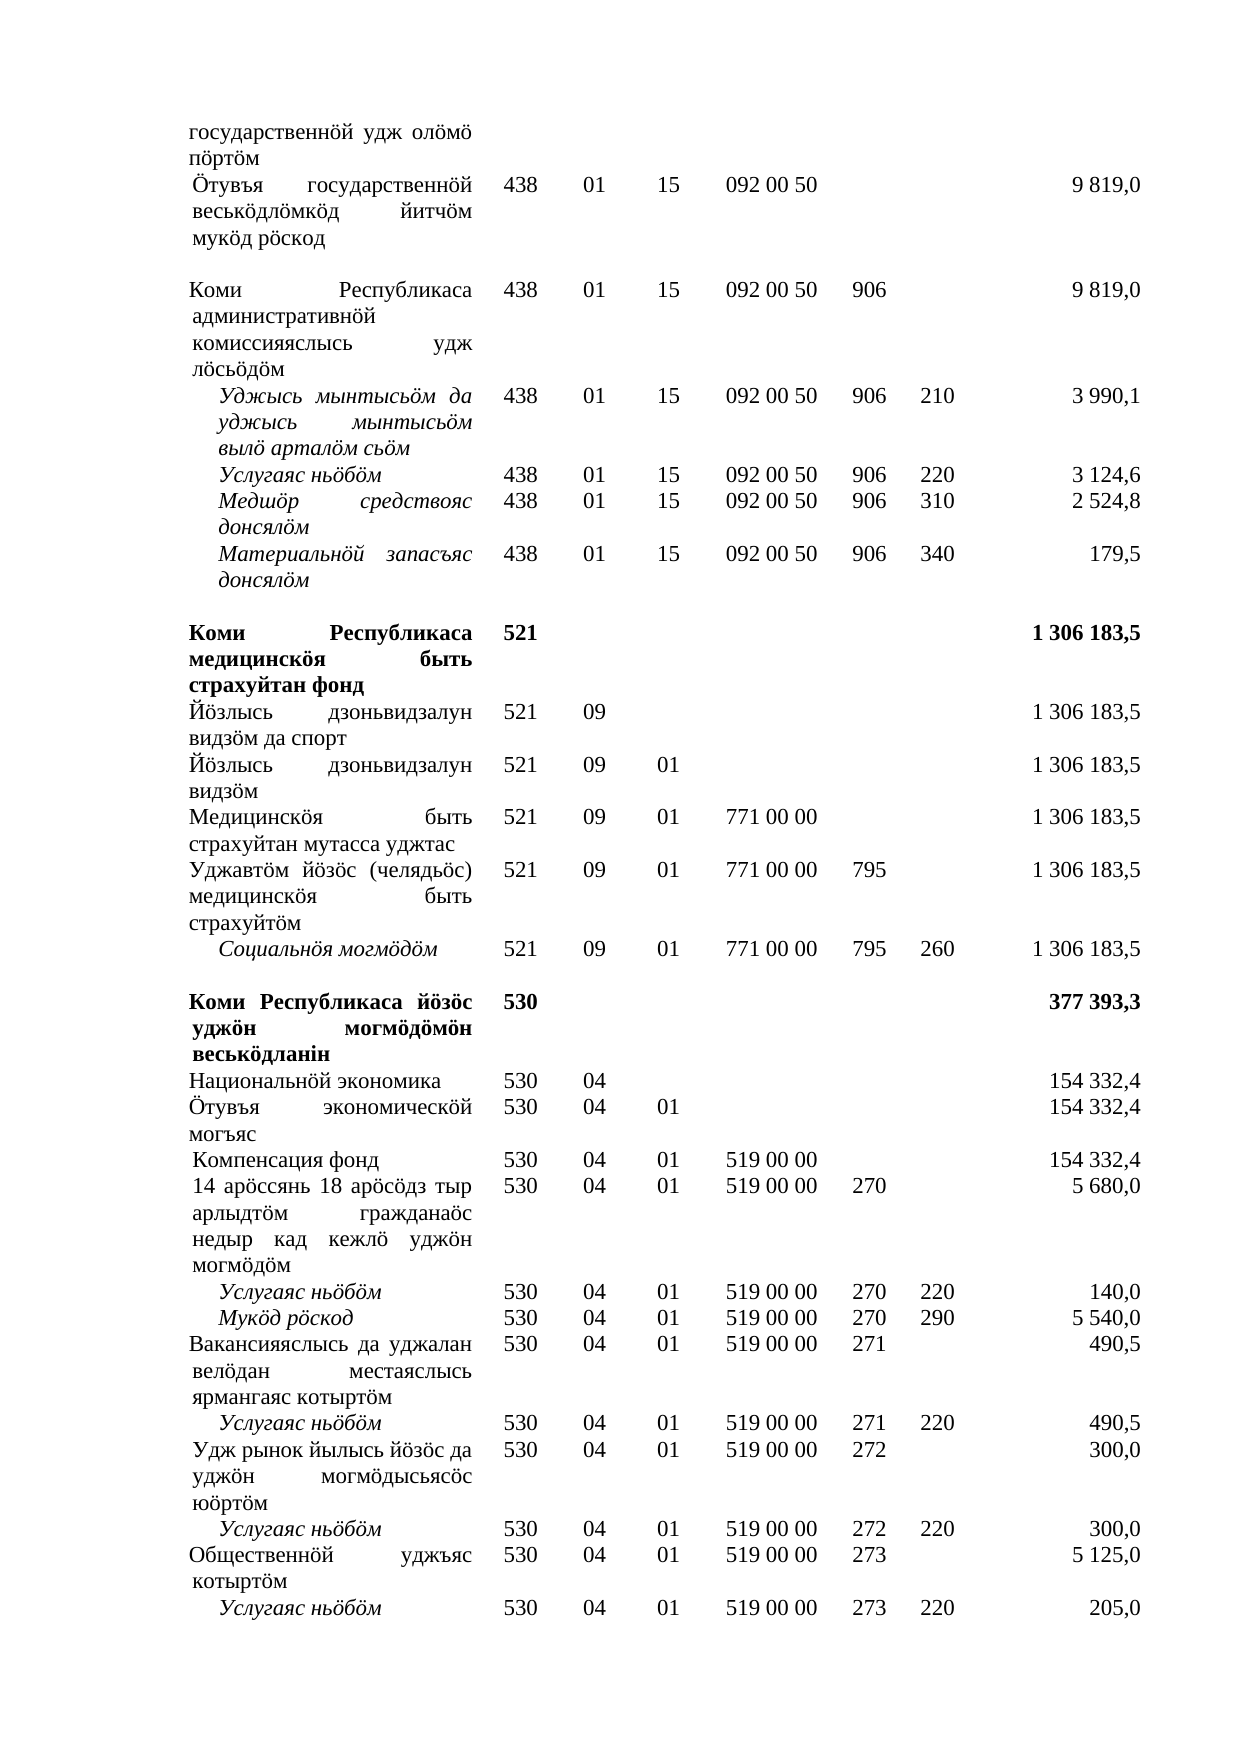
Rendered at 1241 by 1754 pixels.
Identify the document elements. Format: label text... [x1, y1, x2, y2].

table_cell 530 [484, 1172, 557, 1278]
table_cell 5 125,0 [974, 1541, 1152, 1594]
table_cell 04 [558, 1330, 631, 1409]
table_cell Öтувъя экономическöй могъяс [177, 1093, 483, 1146]
table_cell 438 [484, 487, 557, 540]
table_cell [900, 856, 974, 935]
table_cell 01 [631, 1146, 705, 1172]
table_cell 04 [558, 1515, 631, 1541]
table_cell [1152, 1093, 1208, 1146]
table_cell Йöзлысь дзоньвидзалун видзöм [177, 751, 483, 803]
table_cell 01 [631, 1541, 705, 1594]
table_cell Общественнöй уджъяс котыртöм [177, 1541, 483, 1594]
table_cell 530 [484, 1410, 557, 1436]
table_cell 490,5 [974, 1410, 1152, 1436]
table_cell 092 00 50 [705, 171, 838, 276]
table_cell 519 00 00 [705, 1172, 838, 1278]
table_cell 300,0 [974, 1436, 1152, 1515]
table_cell [974, 593, 1152, 619]
table_cell 771 00 00 [705, 935, 838, 961]
table_cell [631, 988, 705, 1067]
table_cell [1152, 1304, 1208, 1330]
table_cell Коми Республикаса административнöй комиссияяслысь удж лöсьöдöм [177, 276, 483, 382]
table_cell [705, 1067, 838, 1093]
table_cell [558, 593, 631, 619]
table_cell [705, 1093, 838, 1146]
table_cell [900, 171, 974, 276]
table_cell [1152, 540, 1208, 592]
table_cell 01 [631, 856, 705, 935]
table_cell 220 [900, 1410, 974, 1436]
table_cell 01 [631, 1410, 705, 1436]
table_cell 530 [484, 1515, 557, 1541]
table_cell 179,5 [974, 540, 1152, 592]
table_cell 519 00 00 [705, 1410, 838, 1436]
table_cell 438 [484, 382, 557, 461]
table_cell [558, 961, 631, 988]
table_cell 438 [484, 461, 557, 487]
table_cell 04 [558, 1436, 631, 1515]
table_cell [631, 961, 705, 988]
table_cell Йöзлысь дзоньвидзалун видзöм да спорт [177, 698, 483, 751]
table_cell 340 [900, 540, 974, 592]
table_cell Уджысь мынтысьöм да уджысь мынтысьöм вылö арталöм сьöм [177, 382, 483, 461]
table_cell 9 819,0 [974, 276, 1152, 382]
table_cell 519 00 00 [705, 1304, 838, 1330]
table_cell 01 [631, 1172, 705, 1278]
table_cell 092 00 50 [705, 461, 838, 487]
table_cell 5 680,0 [974, 1172, 1152, 1278]
table_cell [900, 1541, 974, 1594]
table_cell 04 [558, 1093, 631, 1146]
table_cell 154 332,4 [974, 1146, 1152, 1172]
table_cell [1152, 1067, 1208, 1093]
table_cell 519 00 00 [705, 1541, 838, 1594]
table_cell 15 [631, 461, 705, 487]
table_cell 530 [484, 988, 557, 1067]
table_cell 273 [838, 1594, 900, 1620]
table_cell [1152, 1278, 1208, 1304]
table_cell 154 332,4 [974, 1093, 1152, 1146]
table_cell 09 [558, 751, 631, 803]
table_cell [900, 593, 974, 619]
table_cell Материальнöй запасъяс донсялöм [177, 540, 483, 592]
table_cell 519 00 00 [705, 1278, 838, 1304]
table_cell 270 [838, 1304, 900, 1330]
table_cell 530 [484, 1541, 557, 1594]
table_cell [900, 1093, 974, 1146]
table_cell [1152, 118, 1208, 171]
table_cell [177, 593, 483, 619]
table_cell 140,0 [974, 1278, 1152, 1304]
table_cell Компенсация фонд [177, 1146, 483, 1172]
table_cell [558, 118, 631, 171]
table_cell 15 [631, 540, 705, 592]
table_cell 530 [484, 1330, 557, 1409]
table_cell 530 [484, 1594, 557, 1620]
table_cell [705, 619, 838, 698]
table_cell 530 [484, 1093, 557, 1146]
table_cell Öтувъя государственнöй веськöдлöмкöд йитчöм мукöд рöскод [177, 171, 483, 276]
table_cell 04 [558, 1172, 631, 1278]
table_cell [1152, 1172, 1208, 1278]
table_cell 220 [900, 1278, 974, 1304]
table_cell Услугаяс ньöбöм [177, 1278, 483, 1304]
table_cell [974, 961, 1152, 988]
table_cell [838, 1093, 900, 1146]
table_cell 15 [631, 382, 705, 461]
table_cell 210 [900, 382, 974, 461]
table_cell [900, 1146, 974, 1172]
table_cell 272 [838, 1436, 900, 1515]
table_cell 906 [838, 382, 900, 461]
table_cell 220 [900, 1515, 974, 1541]
table_cell 519 00 00 [705, 1146, 838, 1172]
table_cell 271 [838, 1330, 900, 1409]
table_cell 438 [484, 540, 557, 592]
table_cell 521 [484, 803, 557, 856]
table_cell 09 [558, 856, 631, 935]
table_cell [705, 118, 838, 171]
table_cell 272 [838, 1515, 900, 1541]
table_cell [1152, 1515, 1208, 1541]
table_cell 092 00 50 [705, 487, 838, 540]
table_cell 795 [838, 856, 900, 935]
table_cell [705, 593, 838, 619]
table_cell [838, 988, 900, 1067]
table_cell 1 306 183,5 [974, 619, 1152, 698]
table_cell [1152, 1594, 1208, 1620]
table_cell 771 00 00 [705, 803, 838, 856]
table_cell Коми Республикаса йöзöс уджöн могмöдöмöн веськöдланін [177, 988, 483, 1067]
table_cell 377 393,3 [974, 988, 1152, 1067]
table_cell [1152, 698, 1208, 751]
table_cell 205,0 [974, 1594, 1152, 1620]
table_cell [1152, 171, 1208, 276]
table_cell [1152, 856, 1208, 935]
table_cell 092 00 50 [705, 276, 838, 382]
table_cell 771 00 00 [705, 856, 838, 935]
table_cell 521 [484, 619, 557, 698]
table_cell Национальнöй экономика [177, 1067, 483, 1093]
table_cell [1152, 935, 1208, 961]
table_cell 04 [558, 1304, 631, 1330]
table_cell государственнöй удж олöмö пöртöм [177, 118, 483, 171]
table_cell 530 [484, 1278, 557, 1304]
table_cell [900, 1436, 974, 1515]
table_cell 490,5 [974, 1330, 1152, 1409]
table_cell [1152, 751, 1208, 803]
table_cell [631, 118, 705, 171]
table_cell [1152, 988, 1208, 1067]
table_cell 290 [900, 1304, 974, 1330]
table_cell 01 [631, 1093, 705, 1146]
table_cell 519 00 00 [705, 1515, 838, 1541]
table_cell [838, 961, 900, 988]
table_cell [484, 118, 557, 171]
table_cell [558, 619, 631, 698]
table_cell 09 [558, 935, 631, 961]
table_cell 906 [838, 276, 900, 382]
table_cell [1152, 461, 1208, 487]
table_cell 270 [838, 1278, 900, 1304]
table_cell [900, 619, 974, 698]
table_cell 271 [838, 1410, 900, 1436]
table_cell 01 [631, 1330, 705, 1409]
table_cell 01 [631, 1594, 705, 1620]
table_cell 1 306 183,5 [974, 803, 1152, 856]
table_cell 04 [558, 1067, 631, 1093]
table_cell Услугаяс ньöбöм [177, 1515, 483, 1541]
table_cell 01 [558, 487, 631, 540]
table_cell 04 [558, 1278, 631, 1304]
table_cell 530 [484, 1304, 557, 1330]
table_cell [631, 593, 705, 619]
table_cell [900, 1172, 974, 1278]
table_cell [1152, 1330, 1208, 1409]
table_cell 1 306 183,5 [974, 935, 1152, 961]
table_cell 9 819,0 [974, 171, 1152, 276]
table_cell 1 306 183,5 [974, 856, 1152, 935]
table_cell [900, 988, 974, 1067]
table_cell [974, 118, 1152, 171]
table_cell [1152, 619, 1208, 698]
table_cell 530 [484, 1436, 557, 1515]
table_cell 01 [631, 803, 705, 856]
table_cell [900, 751, 974, 803]
table_cell 01 [631, 1278, 705, 1304]
table_cell 01 [558, 382, 631, 461]
table_cell 01 [631, 1436, 705, 1515]
table_cell [900, 1330, 974, 1409]
table_cell 438 [484, 171, 557, 276]
table_cell 04 [558, 1594, 631, 1620]
table_cell [900, 803, 974, 856]
table_cell 3 990,1 [974, 382, 1152, 461]
table_cell [705, 988, 838, 1067]
table_cell [1152, 803, 1208, 856]
table_cell 270 [838, 1172, 900, 1278]
table_cell 519 00 00 [705, 1436, 838, 1515]
table_cell [1152, 1436, 1208, 1515]
table_cell 154 332,4 [974, 1067, 1152, 1093]
table_cell [631, 1067, 705, 1093]
table_cell 906 [838, 487, 900, 540]
table_cell Услугаяс ньöбöм [177, 1410, 483, 1436]
table_cell [900, 961, 974, 988]
table_cell [838, 698, 900, 751]
table_cell 438 [484, 276, 557, 382]
table_cell Медицинскöя быть страхуйтан мутасса уджтас [177, 803, 483, 856]
table_cell 15 [631, 487, 705, 540]
table_cell Удж рынок йылысь йöзöс да уджöн могмöдысьясöс юöртöм [177, 1436, 483, 1515]
table_cell 530 [484, 1146, 557, 1172]
table_cell Услугаяс ньöбöм [177, 461, 483, 487]
table_cell 530 [484, 1067, 557, 1093]
table_cell 04 [558, 1410, 631, 1436]
table_cell [838, 1067, 900, 1093]
table_cell 092 00 50 [705, 540, 838, 592]
table_cell 09 [558, 803, 631, 856]
table_cell 01 [558, 461, 631, 487]
table_cell [177, 961, 483, 988]
table_cell [631, 619, 705, 698]
table_cell Социальнöя могмöдöм [177, 935, 483, 961]
table_cell Услугаяс ньöбöм [177, 1594, 483, 1620]
table_cell 521 [484, 751, 557, 803]
table_cell 15 [631, 276, 705, 382]
table_cell [838, 619, 900, 698]
table_cell 519 00 00 [705, 1330, 838, 1409]
table_cell 04 [558, 1541, 631, 1594]
table_cell 01 [558, 276, 631, 382]
table_cell [838, 118, 900, 171]
table_cell [631, 698, 705, 751]
table_cell [705, 751, 838, 803]
table_cell [1152, 1146, 1208, 1172]
table_cell [705, 698, 838, 751]
table_cell 14 арöссянь 18 арöсöдз тыр арлыдтöм гражданаöс недыр кад кежлö уджöн могмöдöм [177, 1172, 483, 1278]
table_cell 521 [484, 935, 557, 961]
table_cell 092 00 50 [705, 382, 838, 461]
table_cell Вакансияяслысь да уджалан велöдан местаяслысь ярмангаяс котыртöм [177, 1330, 483, 1409]
table_cell [1152, 1541, 1208, 1594]
table_cell [1152, 1410, 1208, 1436]
table_cell [838, 803, 900, 856]
table_cell 906 [838, 461, 900, 487]
table_cell 220 [900, 1594, 974, 1620]
table_cell [838, 1146, 900, 1172]
table_cell Коми Республикаса медицинскöя быть страхуйтан фонд [177, 619, 483, 698]
table_cell 1 306 183,5 [974, 698, 1152, 751]
table_cell [838, 171, 900, 276]
table_cell 3 124,6 [974, 461, 1152, 487]
table_cell [1152, 382, 1208, 461]
table_cell 795 [838, 935, 900, 961]
table_cell 5 540,0 [974, 1304, 1152, 1330]
table_cell 310 [900, 487, 974, 540]
table_cell 01 [631, 751, 705, 803]
table_cell [484, 961, 557, 988]
table_cell 01 [631, 1304, 705, 1330]
table_cell [705, 961, 838, 988]
table_cell 260 [900, 935, 974, 961]
table_cell [900, 118, 974, 171]
table_cell 273 [838, 1541, 900, 1594]
table_cell 2 524,8 [974, 487, 1152, 540]
table_cell [558, 988, 631, 1067]
table_cell [1152, 961, 1208, 988]
table_cell 300,0 [974, 1515, 1152, 1541]
table_cell 521 [484, 698, 557, 751]
table_cell 01 [558, 171, 631, 276]
table_cell [900, 1067, 974, 1093]
table_cell Медшöр средствояс донсялöм [177, 487, 483, 540]
table_cell 15 [631, 171, 705, 276]
table_cell 09 [558, 698, 631, 751]
table_cell 906 [838, 540, 900, 592]
table_cell 01 [631, 935, 705, 961]
table_cell [838, 751, 900, 803]
table_cell [838, 593, 900, 619]
table_cell Уджавтöм йöзöс (челядьöс) медицинскöя быть страхуйтöм [177, 856, 483, 935]
table_cell [1152, 276, 1208, 382]
table_cell Мукöд рöскод [177, 1304, 483, 1330]
table_cell 1 306 183,5 [974, 751, 1152, 803]
table_cell 01 [631, 1515, 705, 1541]
table_cell [1152, 487, 1208, 540]
table_cell 519 00 00 [705, 1594, 838, 1620]
table_cell [900, 698, 974, 751]
table_cell [900, 276, 974, 382]
table_cell 04 [558, 1146, 631, 1172]
table_cell [1152, 593, 1208, 619]
table_cell 220 [900, 461, 974, 487]
table_cell 01 [558, 540, 631, 592]
table_cell [484, 593, 557, 619]
table_cell 521 [484, 856, 557, 935]
